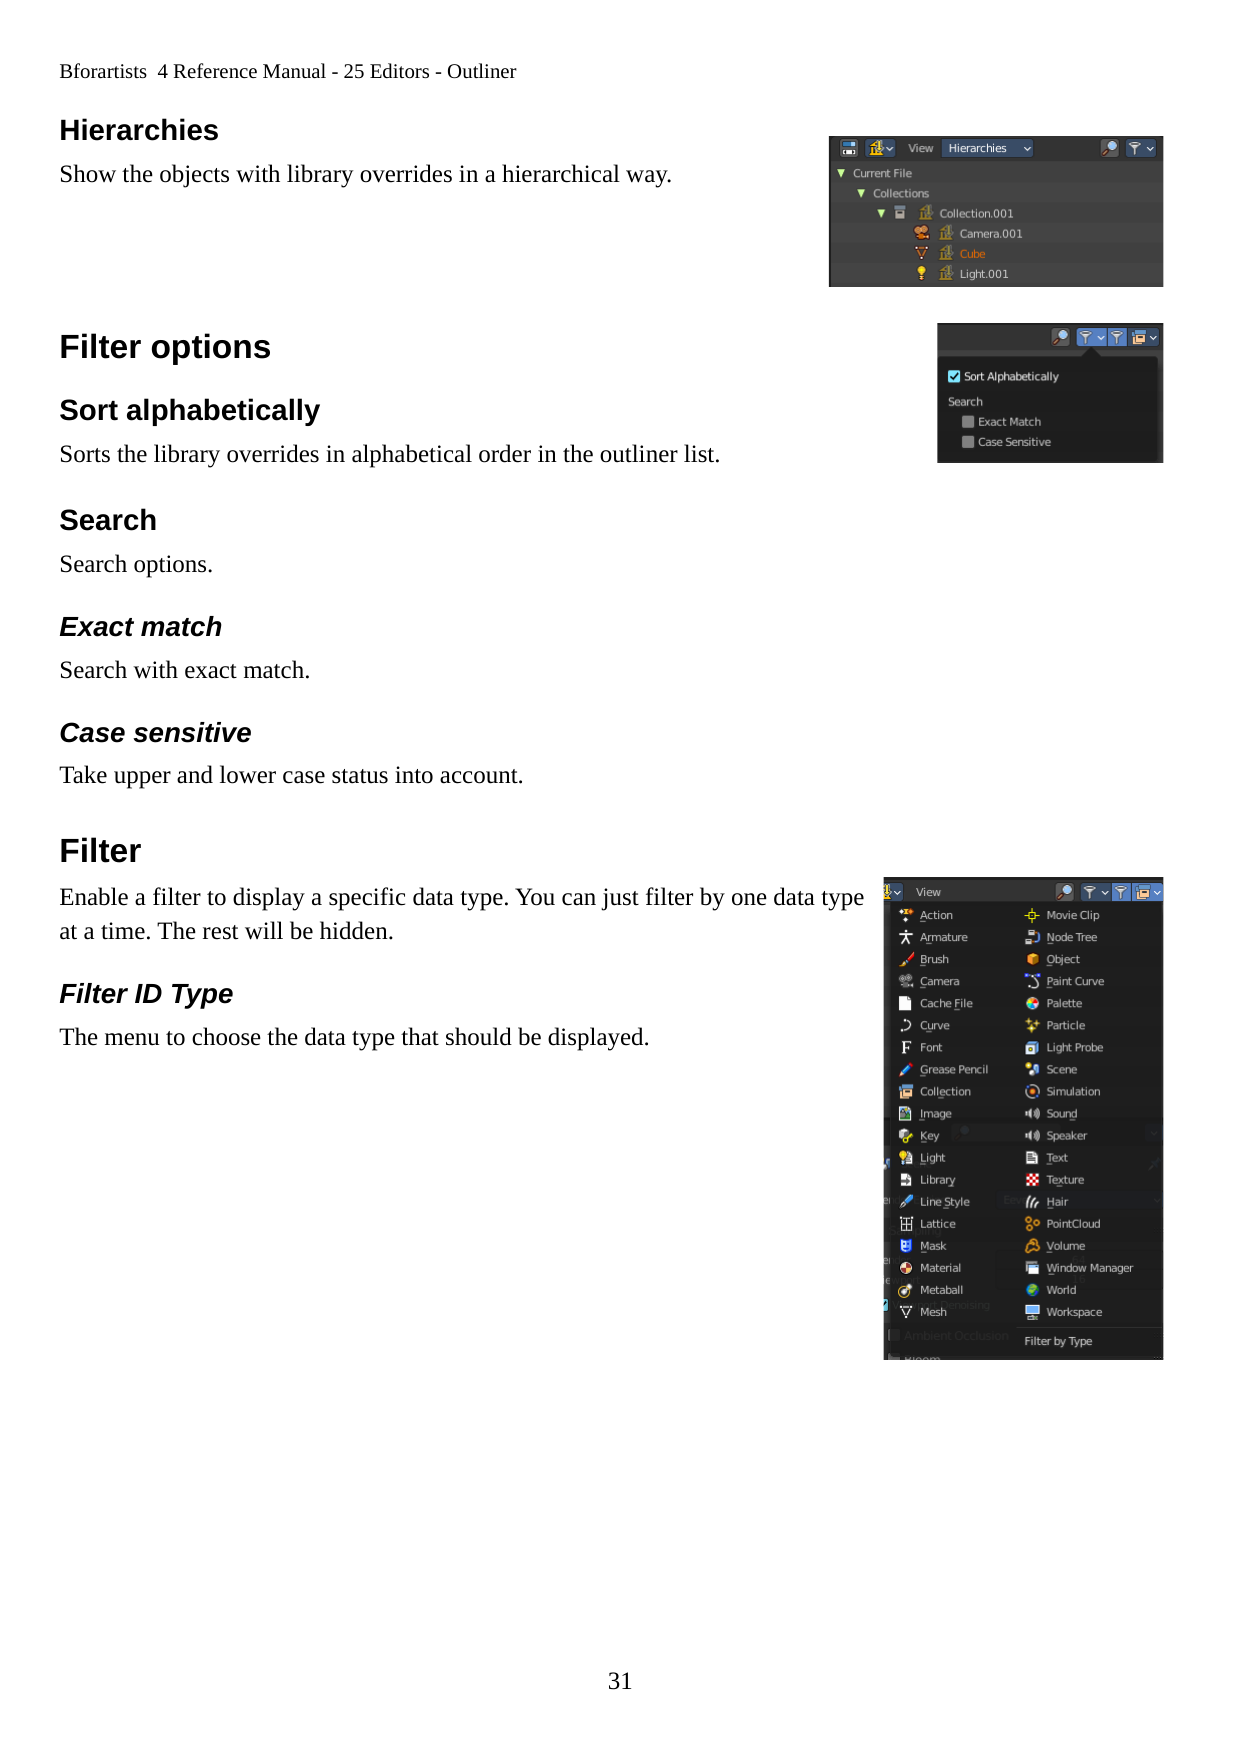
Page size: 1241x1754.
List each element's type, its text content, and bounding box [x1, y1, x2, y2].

subtitle Exact match [59, 610, 1181, 642]
picture [883, 877, 1164, 1360]
subtitle Search [59, 502, 1181, 536]
subtitle Filter [59, 831, 1181, 869]
text Enable a filter to display a specific data type. You can just filter by one data type at a time. The rest will be hidden. [59, 882, 883, 945]
text Show the objects with library overrides in a hierarchical way. [59, 159, 828, 188]
subtitle Hierarchies [59, 113, 1181, 146]
text Sorts the library overrides in alphabetical order in the outliner list. [59, 439, 1181, 468]
subtitle Sort alphabetically [59, 393, 937, 426]
subtitle Filter ID Type [59, 978, 883, 1009]
picture [937, 323, 1164, 463]
subtitle [1164, 393, 1181, 426]
text Search with exact match. [59, 655, 1181, 683]
text Take upper and lower case status into account. [59, 761, 1181, 789]
subtitle [1164, 327, 1181, 366]
picture [828, 136, 1164, 287]
text The menu to choose the data type that should be displayed. [59, 1022, 883, 1051]
text Search options. [59, 549, 1181, 577]
subtitle Filter options [59, 327, 937, 366]
subtitle Case sensitive [59, 716, 1181, 748]
subtitle [1164, 978, 1181, 1009]
